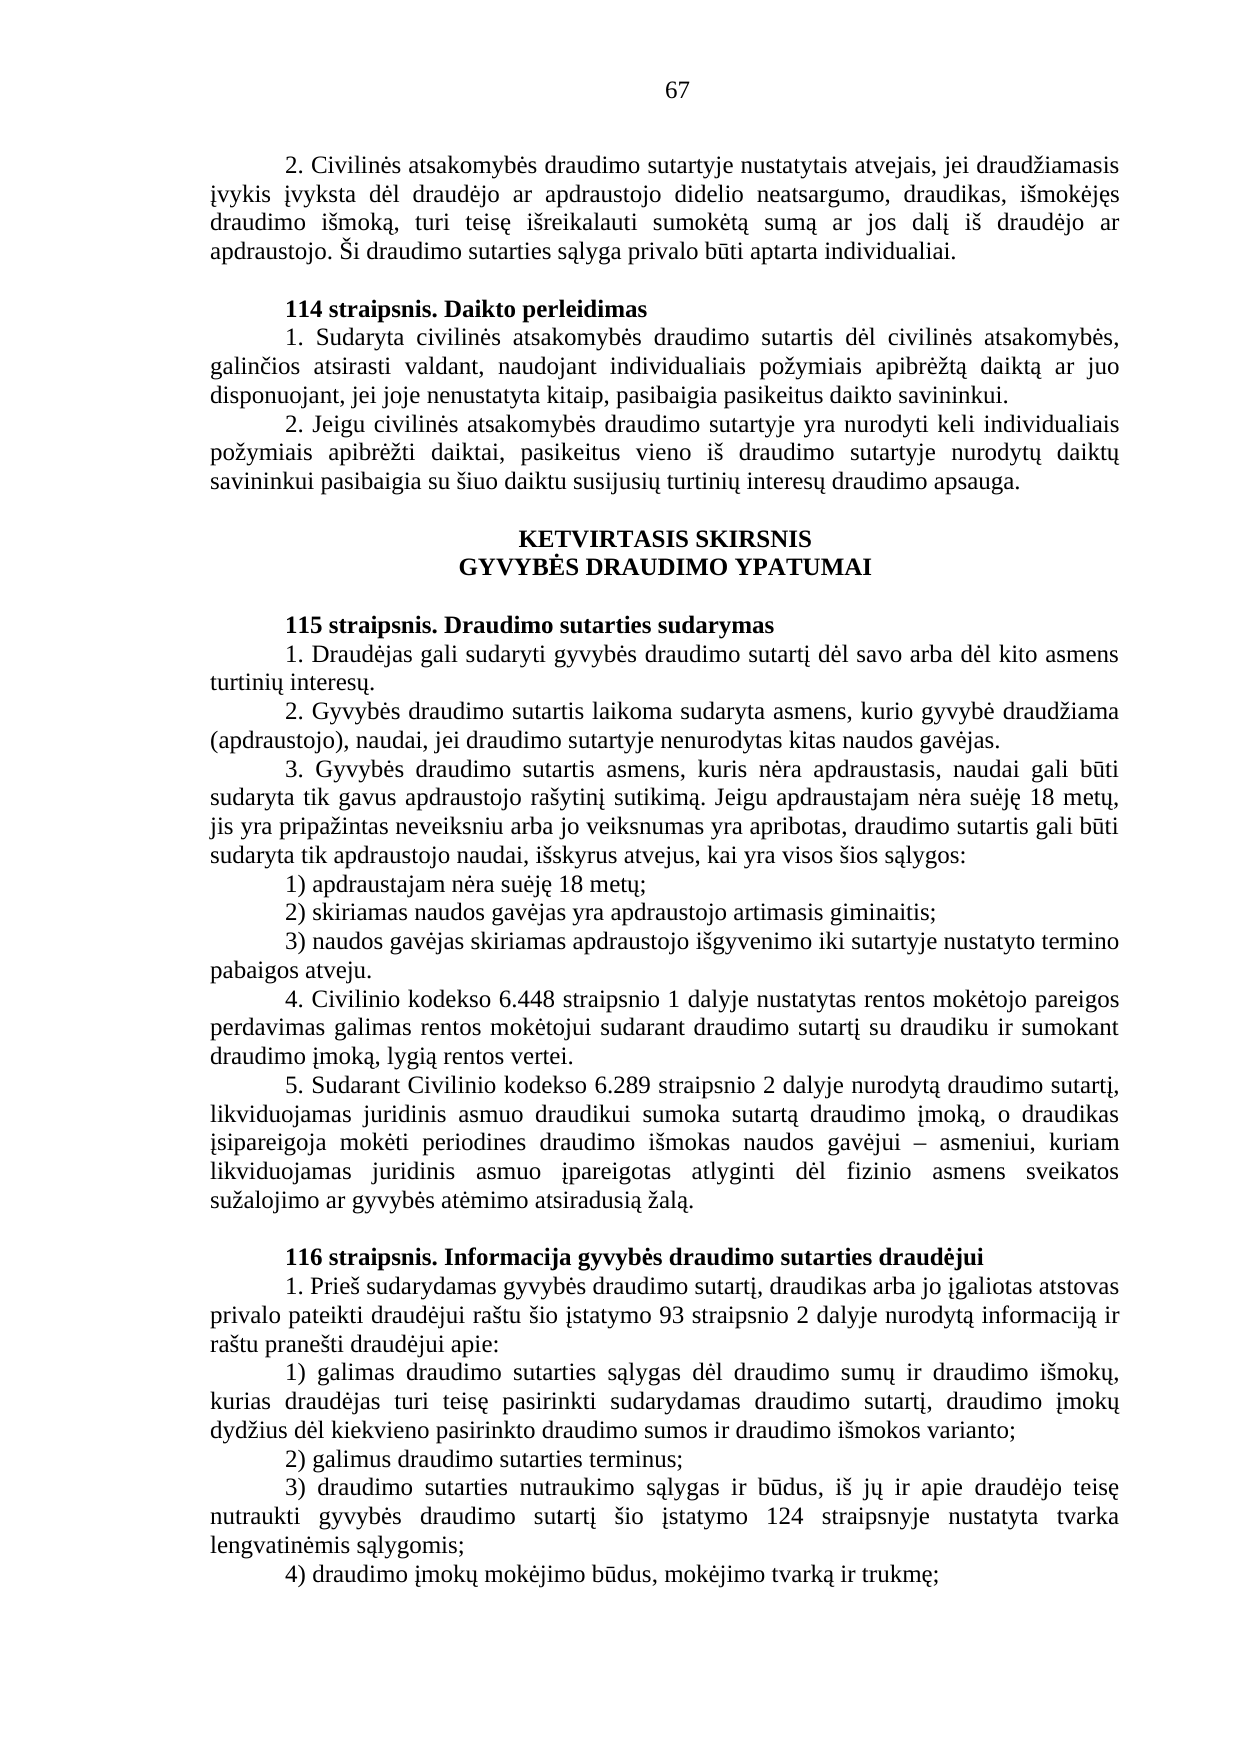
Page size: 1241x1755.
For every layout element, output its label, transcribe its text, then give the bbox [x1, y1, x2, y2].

text 114 straipsnis. Daikto perleidimas [210, 294, 1120, 322]
text 2. Jeigu civilinės atsakomybės draudimo sutartyje yra nurodyti keli individualiais požymiais apibrėžti daiktai, pasikeitus vieno iš draudimo sutartyje nurodytų daiktų savininkui pasibaigia su šiuo daiktu susijusių turtinių interesų draudimo apsauga. [210, 409, 1120, 495]
text 2. Gyvybės draudimo sutartis laikoma sudaryta asmens, kurio gyvybė draudžiama (apdraustojo), naudai, jei draudimo sutartyje nenurodytas kitas naudos gavėjas. [210, 696, 1120, 754]
text 1. Prieš sudarydamas gyvybės draudimo sutartį, draudikas arba jo įgaliotas atstovas privalo pateikti draudėjui raštu šio įstatymo 93 straipsnio 2 dalyje nurodytą informaciją ir raštu pranešti draudėjui apie: [210, 1271, 1120, 1357]
text 2) skiriamas naudos gavėjas yra apdraustojo artimasis giminaitis; [210, 897, 1120, 926]
text 3) draudimo sutarties nutraukimo sąlygas ir būdus, iš jų ir apie draudėjo teisę nutraukti gyvybės draudimo sutartį šio įstatymo 124 straipsnyje nustatyta tvarka lengvatinėmis sąlygomis; [210, 1472, 1120, 1559]
text 4. Civilinio kodekso 6.448 straipsnio 1 dalyje nustatytas rentos mokėtojo pareigos perdavimas galimas rentos mokėtojui sudarant draudimo sutartį su draudiku ir sumokant draudimo įmoką, lygią rentos vertei. [210, 984, 1120, 1070]
text 1) galimas draudimo sutarties sąlygas dėl draudimo sumų ir draudimo išmokų, kurias draudėjas turi teisę pasirinkti sudarydamas draudimo sutartį, draudimo įmokų dydžius dėl kiekvieno pasirinkto draudimo sumos ir draudimo išmokos varianto; [210, 1357, 1120, 1444]
text 1. Sudaryta civilinės atsakomybės draudimo sutartis dėl civilinės atsakomybės, galinčios atsirasti valdant, naudojant individualiais požymiais apibrėžtą daiktą ar juo disponuojant, jei joje nenustatyta kitaip, pasibaigia pasikeitus daikto savininkui. [210, 322, 1120, 409]
text KETVIRTASIS SKIRSNIS [210, 524, 1120, 552]
text GYVYBĖS DRAUDIMO YPATUMAI [210, 552, 1120, 581]
text 2) galimus draudimo sutarties terminus; [210, 1444, 1120, 1472]
text 5. Sudarant Civilinio kodekso 6.289 straipsnio 2 dalyje nurodytą draudimo sutartį, likviduojamas juridinis asmuo draudikui sumoka sutartą draudimo įmoką, o draudikas įsipareigoja mokėti periodines draudimo išmokas naudos gavėjui – asmeniui, kuriam likviduojamas juridinis asmuo įpareigotas atlyginti dėl fizinio asmens sveikatos sužalojimo ar gyvybės atėmimo atsiradusią žalą. [210, 1070, 1120, 1214]
text 3) naudos gavėjas skiriamas apdraustojo išgyvenimo iki sutartyje nustatyto termino pabaigos atveju. [210, 926, 1120, 984]
text 116 straipsnis. Informacija gyvybės draudimo sutarties draudėjui [210, 1242, 1120, 1271]
text 2. Civilinės atsakomybės draudimo sutartyje nustatytais atvejais, jei draudžiamasis įvykis įvyksta dėl draudėjo ar apdraustojo didelio neatsargumo, draudikas, išmokėjęs draudimo išmoką, turi teisę išreikalauti sumokėtą sumą ar jos dalį iš draudėjo ar apdraustojo. Ši draudimo sutarties sąlyga privalo būti aptarta individualiai. [210, 150, 1120, 265]
text 1. Draudėjas gali sudaryti gyvybės draudimo sutartį dėl savo arba dėl kito asmens turtinių interesų. [210, 639, 1120, 696]
text 115 straipsnis. Draudimo sutarties sudarymas [210, 610, 1120, 639]
text 3. Gyvybės draudimo sutartis asmens, kuris nėra apdraustasis, naudai gali būti sudaryta tik gavus apdraustojo rašytinį sutikimą. Jeigu apdraustajam nėra suėję 18 metų, jis yra pripažintas neveiksniu arba jo veiksnumas yra apribotas, draudimo sutartis gali būti sudaryta tik apdraustojo naudai, išskyrus atvejus, kai yra visos šios sąlygos: [210, 754, 1120, 869]
text 4) draudimo įmokų mokėjimo būdus, mokėjimo tvarką ir trukmę; [210, 1559, 1120, 1587]
text 1) apdraustajam nėra suėję 18 metų; [210, 869, 1120, 897]
